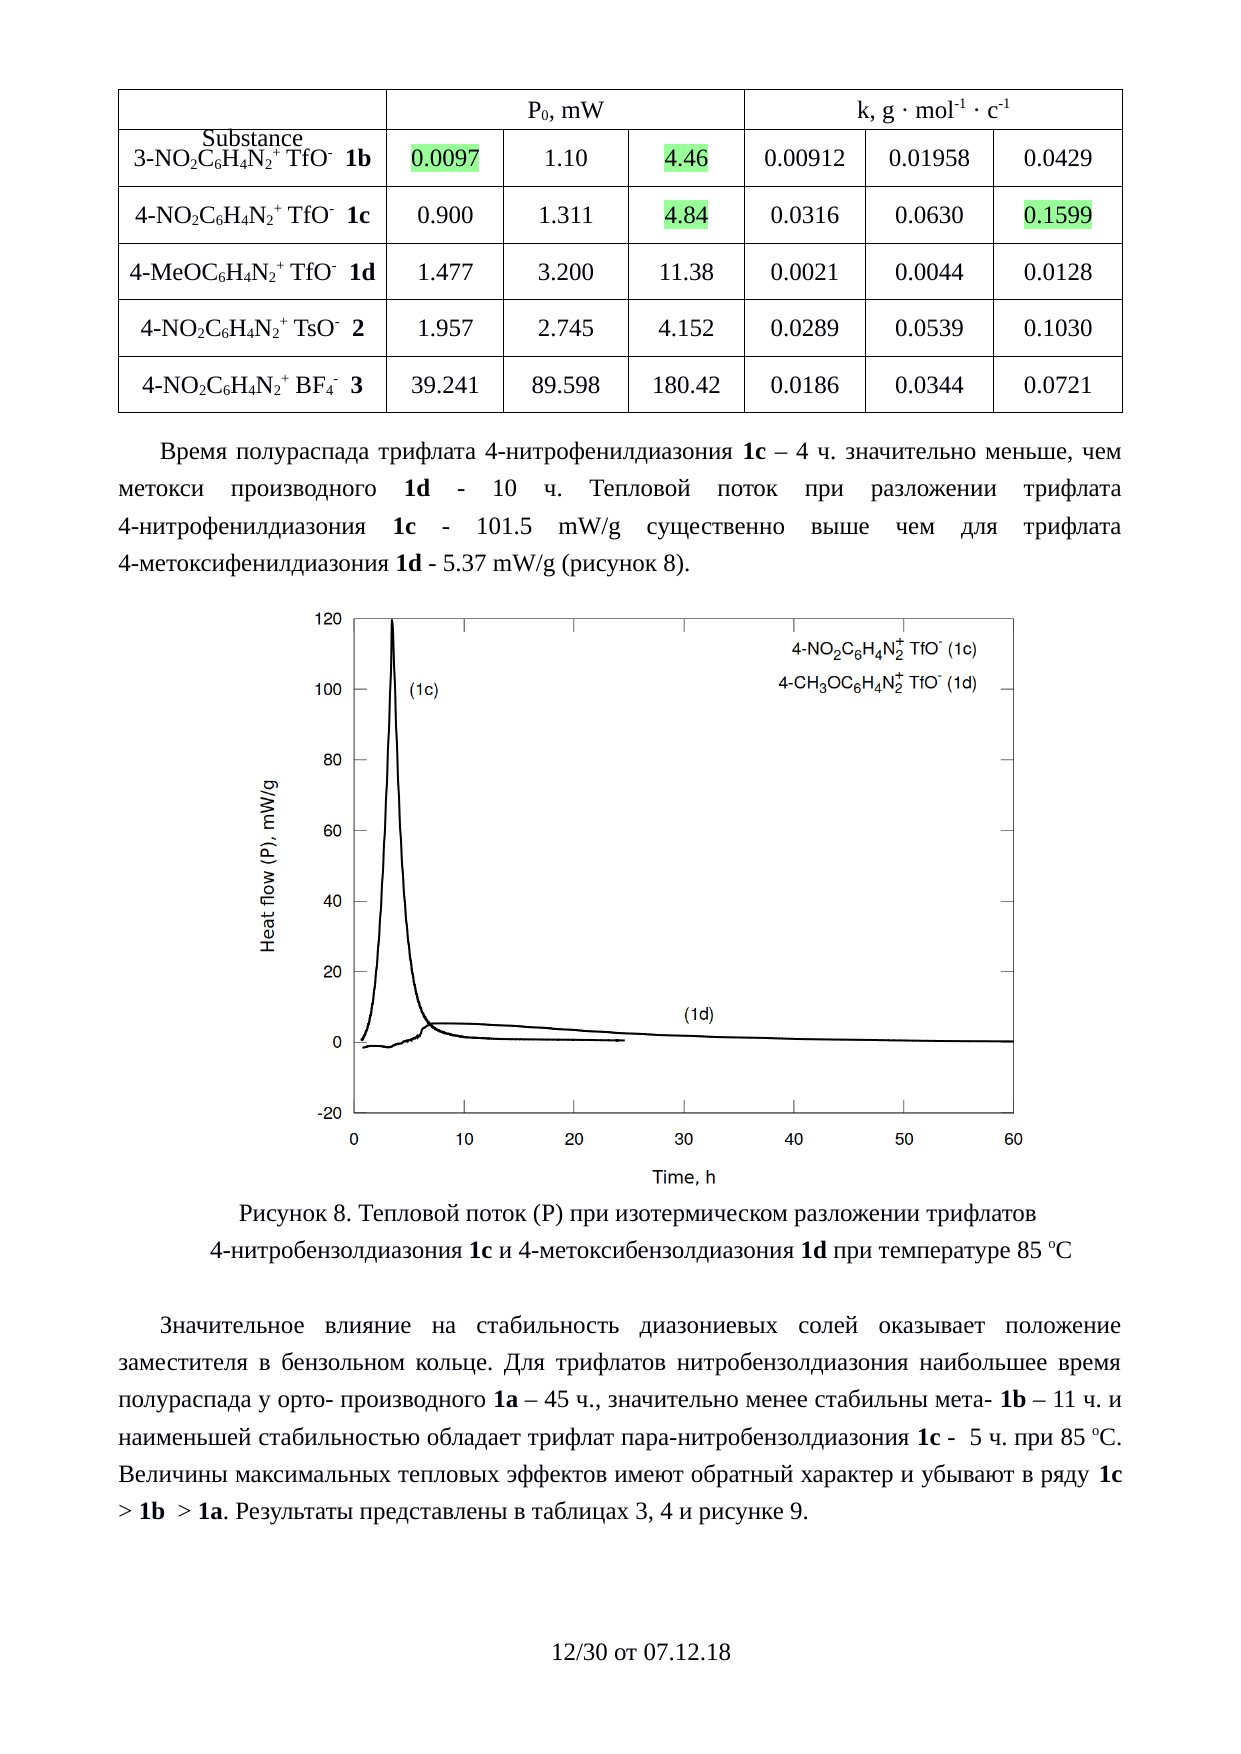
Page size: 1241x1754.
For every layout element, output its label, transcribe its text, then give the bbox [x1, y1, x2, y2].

table_cell 0.1030 [994, 300, 1122, 356]
table_cell 0.900 [387, 187, 503, 242]
table_cell 39.241 [387, 357, 503, 412]
table_cell 4-NO2С6H4N2+ BF4- 3 [119, 357, 386, 412]
table_cell 11.38 [629, 244, 744, 299]
table_cell 0.0097 [387, 130, 503, 186]
table_cell 180.42 [629, 357, 744, 412]
table_cell 4.84 [629, 187, 744, 242]
text Значительное влияние на стабильность диазониевых солей оказывает положениe заместителя в бензольном кольце. Для трифлатов нитробензолдиазония наибольшее время полураспада у орто- производного 1a – 45 ч., значительно менее стабильны мета- 1b – 11 ч. и наименьшей стабильностью обладает трифлат пара-нитробензолдиазония 1c - 5 ч. при 85 оС. Величины максимальных тепловых эффектов имеют обратный характер и убывают в ряду 1c > 1b > 1a. Результаты представлены в таблицах 3, 4 и рисунке 9. [118, 1310, 1122, 1525]
table_cell 0.0044 [866, 244, 993, 299]
table_cell 89.598 [504, 357, 628, 412]
table_cell 4-NO2С6H4N2+ TsO- 2 [119, 300, 386, 356]
table_cell 0.0289 [745, 300, 865, 356]
table_cell 0.01958 [866, 130, 993, 186]
table_cell 0.0630 [866, 187, 993, 242]
text Рисунок 8. Тепловой поток (P) при изотермическом разложении трифлатов [118, 1198, 1122, 1227]
table_header P0, mW [387, 90, 744, 129]
table_header [119, 90, 386, 129]
table_header k, g · mol-1 · с-1 [745, 90, 1122, 129]
table_cell 4.152 [629, 300, 744, 356]
table_cell 3.200 [504, 244, 628, 299]
table_cell 4-NO2С6H4N2+ TfO- 1c [119, 187, 386, 242]
table_cell 0.0539 [866, 300, 993, 356]
table_cell 4-MeOС6H4N2+ TfO- 1d [119, 244, 386, 299]
picture [256, 609, 1026, 1190]
table_cell 4.46 [629, 130, 744, 186]
table_cell 0.1599 [994, 187, 1122, 242]
table_cell 1.957 [387, 300, 503, 356]
table_cell 0.0344 [866, 357, 993, 412]
table_cell 2.745 [504, 300, 628, 356]
table_cell 0.0316 [745, 187, 865, 242]
table_cell 0.0186 [745, 357, 865, 412]
text Время полураспада трифлата 4-нитрофенилдиазония 1c – 4 ч. значительно меньше, чем метокси производного 1d - 10 ч. Тепловой поток при разложении трифлата 4‑нитрофенилдиазония 1c - 101.5 mW/g существенно выше чем для трифлата 4‑метоксифенилдиазония 1d - 5.37 mW/g (рисунок 8). [118, 436, 1122, 577]
table_cell 1.311 [504, 187, 628, 242]
table_cell 0.0721 [994, 357, 1122, 412]
table_cell 0.00912 [745, 130, 865, 186]
text 4-нитробензолдиазония 1c и 4-метоксибензолдиазония 1d при температуре 85 оС [118, 1235, 1122, 1264]
table_cell 3-NO2С6H4N2+ TfO- 1b [119, 130, 386, 186]
table_cell 1.477 [387, 244, 503, 299]
table_cell 0.0128 [994, 244, 1122, 299]
table_cell 0.0021 [745, 244, 865, 299]
table_cell 1.10 [504, 130, 628, 186]
table_cell 0.0429 [994, 130, 1122, 186]
